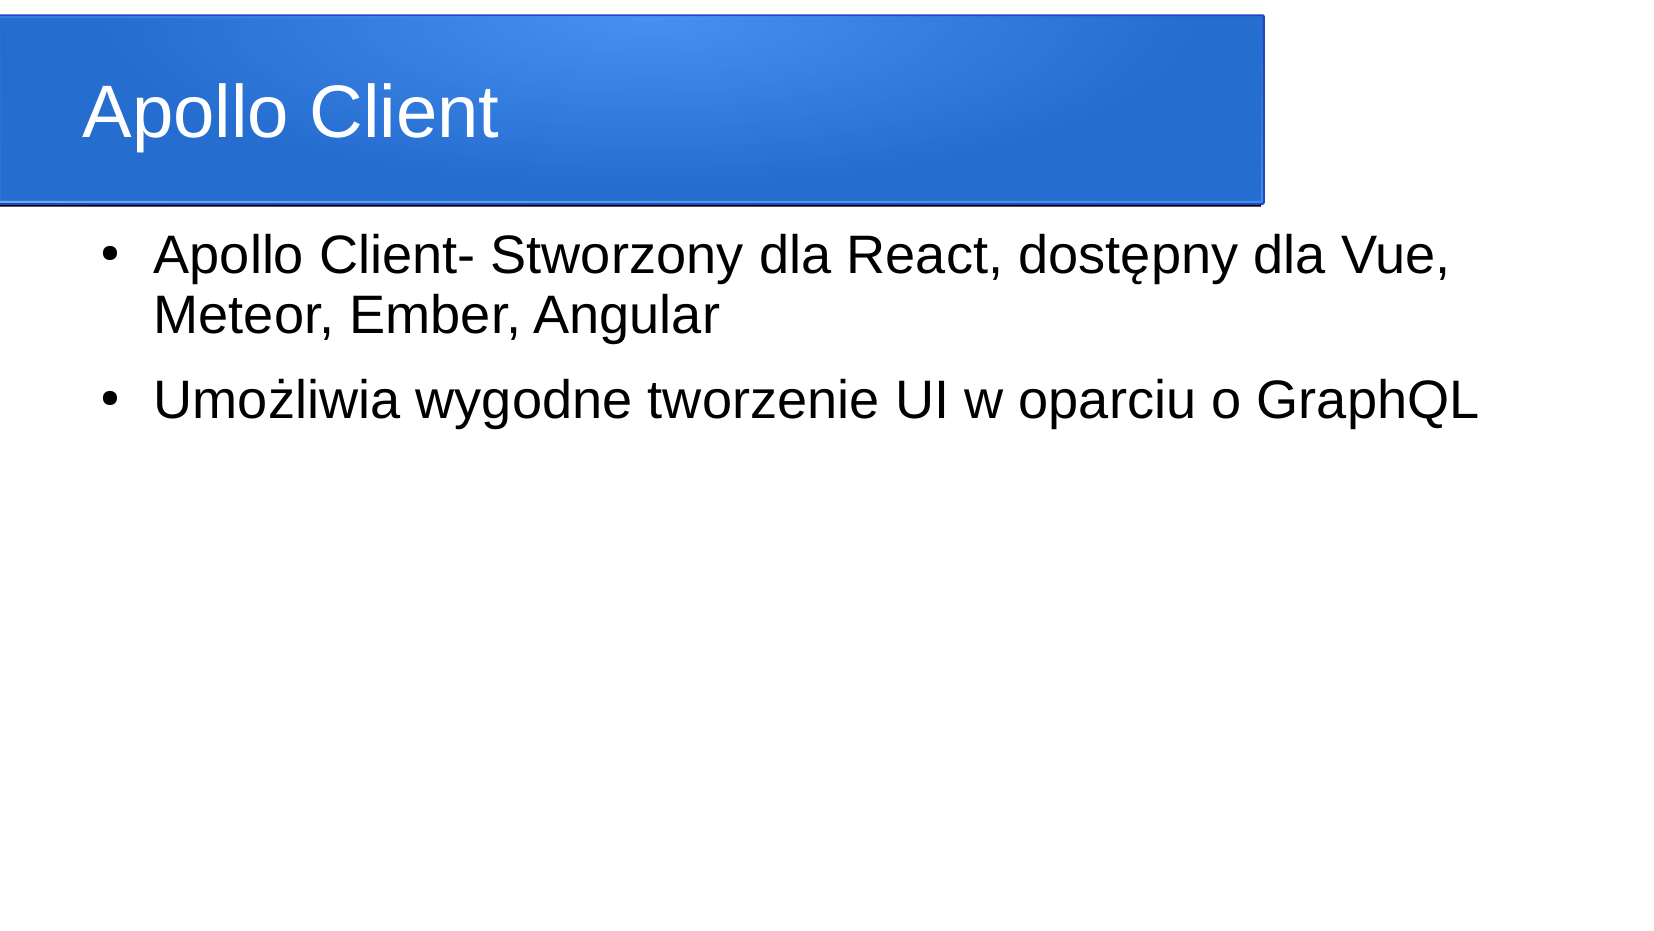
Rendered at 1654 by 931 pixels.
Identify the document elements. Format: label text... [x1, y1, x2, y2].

list Apollo Client- Stworzony dla React, dostępny dla Vue, Meteor, Ember, Angular Umożliwia wygodne tworzenie UI w oparciu o GraphQL [82, 224, 1571, 764]
title Apollo Client [82, 35, 1235, 189]
